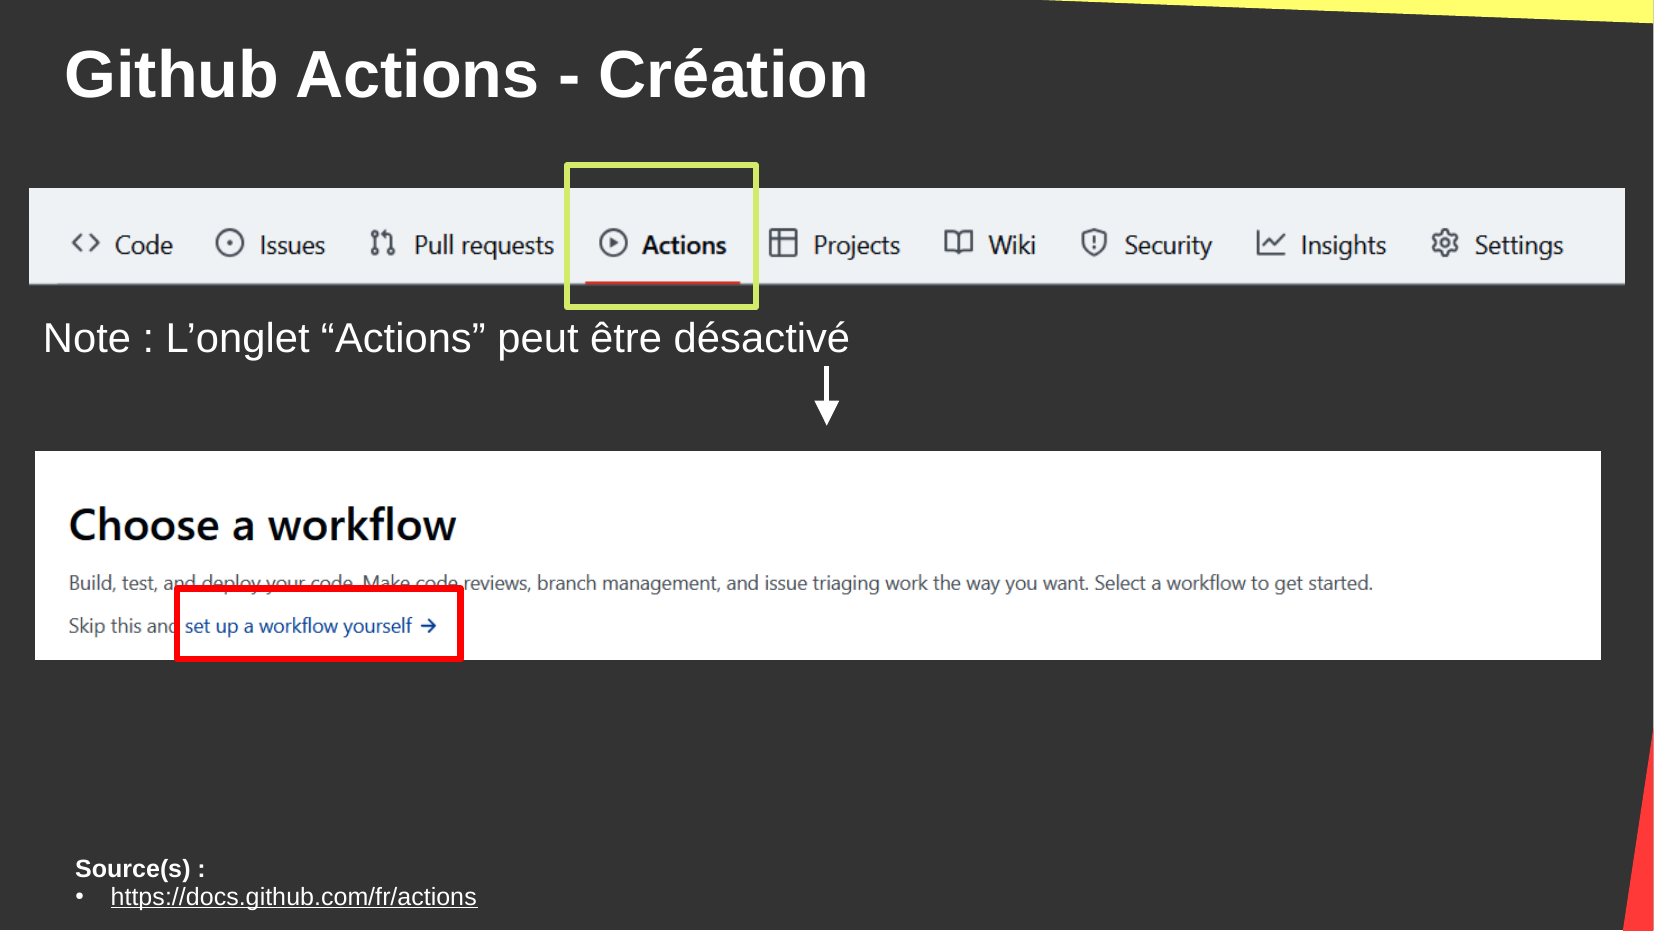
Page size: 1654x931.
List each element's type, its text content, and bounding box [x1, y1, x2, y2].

picture [759, 188, 1625, 286]
picture [180, 592, 457, 656]
picture [35, 451, 1601, 660]
text_box Source(s) : https://docs.github.com/fr/actions [60, 809, 1546, 919]
text_box [1622, 723, 1654, 931]
picture [29, 188, 564, 286]
title Github Actions - Création [64, 37, 1105, 119]
text_box [1042, 0, 1654, 24]
picture [570, 188, 753, 286]
text_box Note : L’onglet “Actions” peut être désactivé [28, 307, 1512, 378]
